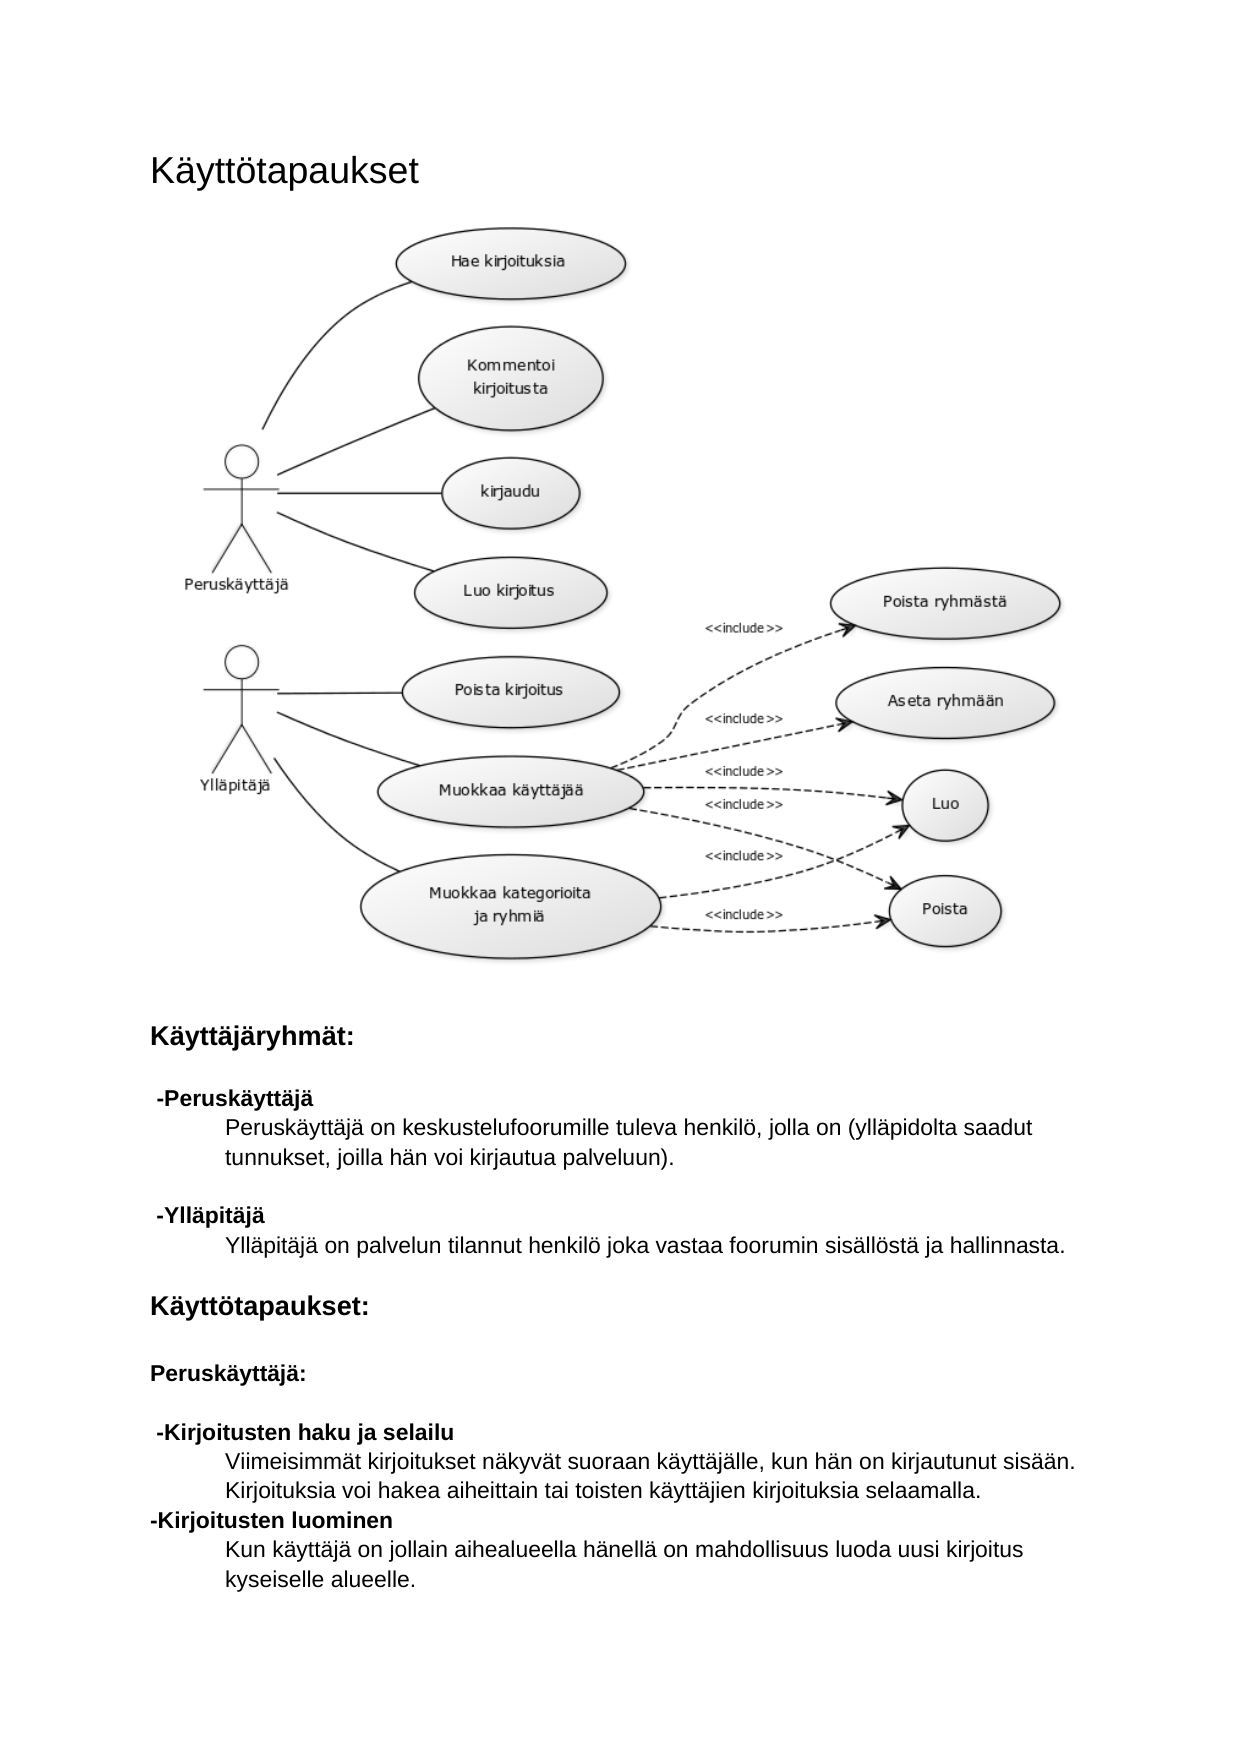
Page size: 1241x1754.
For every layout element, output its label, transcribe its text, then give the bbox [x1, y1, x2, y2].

text Kun käyttäjä on jollain aihealueella hänellä on mahdollisuus luoda uusi kirjoitus kyseiselle alueelle. [150, 1537, 1091, 1592]
text Käyttötapaukset: [150, 1291, 1091, 1321]
text -Kirjoitusten luominen [150, 1507, 1091, 1533]
text Peruskäyttäjä on keskustelufoorumille tuleva henkilö, jolla on (ylläpidolta saadut tunnukset, joilla hän voi kirjautua palveluun). [150, 1115, 1091, 1170]
text Kirjoituksia voi hakea aiheittain tai toisten käyttäjien kirjoituksia selaamalla. [150, 1478, 1091, 1504]
text Käyttötapaukset [150, 150, 1091, 192]
picture [150, 198, 1091, 989]
text -Kirjoitusten haku ja selailu [150, 1419, 1091, 1445]
text Peruskäyttäjä: [150, 1361, 1091, 1386]
text -Ylläpitäjä [150, 1203, 1091, 1228]
text -Peruskäyttäjä [150, 1085, 1091, 1111]
text Viimeisimmät kirjoitukset näkyvät suoraan käyttäjälle, kun hän on kirjautunut sisään. [150, 1449, 1091, 1474]
text Käyttäjäryhmät: [150, 1021, 1091, 1052]
text Ylläpitäjä on palvelun tilannut henkilö joka vastaa foorumin sisällöstä ja hallinnasta. [150, 1232, 1091, 1258]
